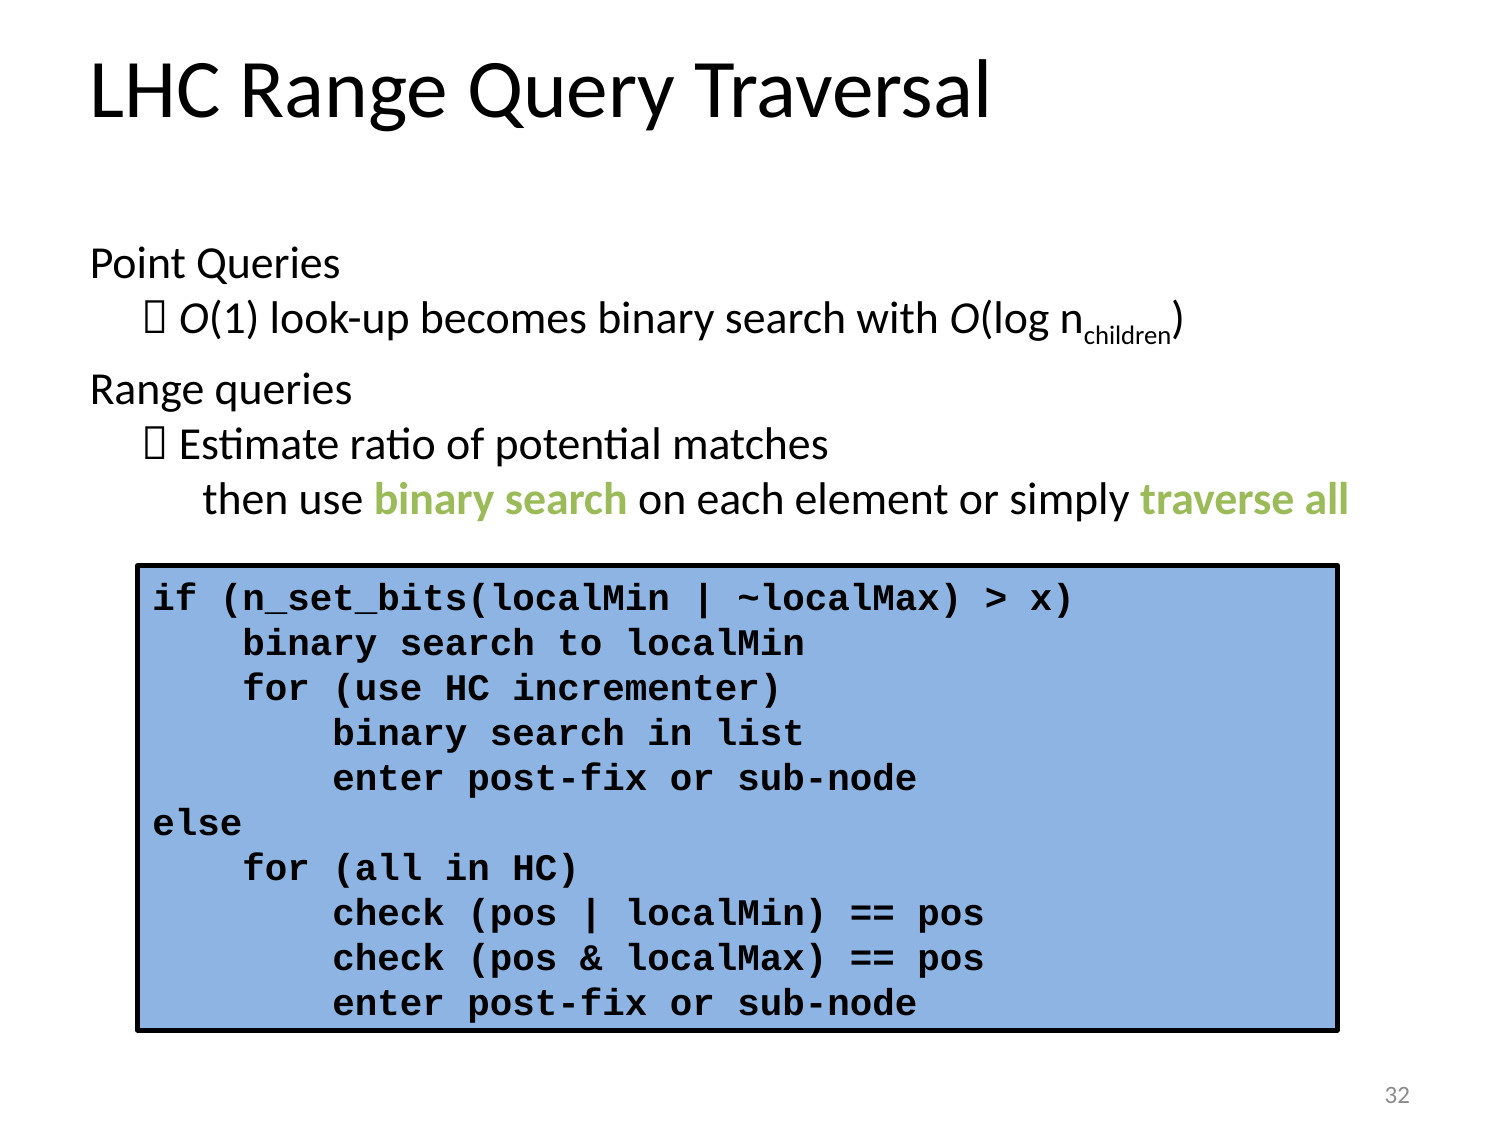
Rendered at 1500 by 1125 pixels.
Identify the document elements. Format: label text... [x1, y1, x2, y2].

text_box Point Queries  O(1) look-up becomes binary search with O(log nchildren) Range queries  Estimate ratio of potential matches then use binary search on each element or simply traverse all [75, 224, 1425, 1038]
text_box LHC Range Query Traversal [75, 12, 1425, 155]
text_box [1074, 1079, 1425, 1107]
text_box if (n_set_bits(localMin | ~localMax) > x) binary search to localMin for (use HC incrementer) binary search in list enter post-fix or sub-node else for (all in HC) check (pos | localMin) == pos check (pos & localMax) == pos enter post-fix or sub-node [137, 565, 1338, 1031]
